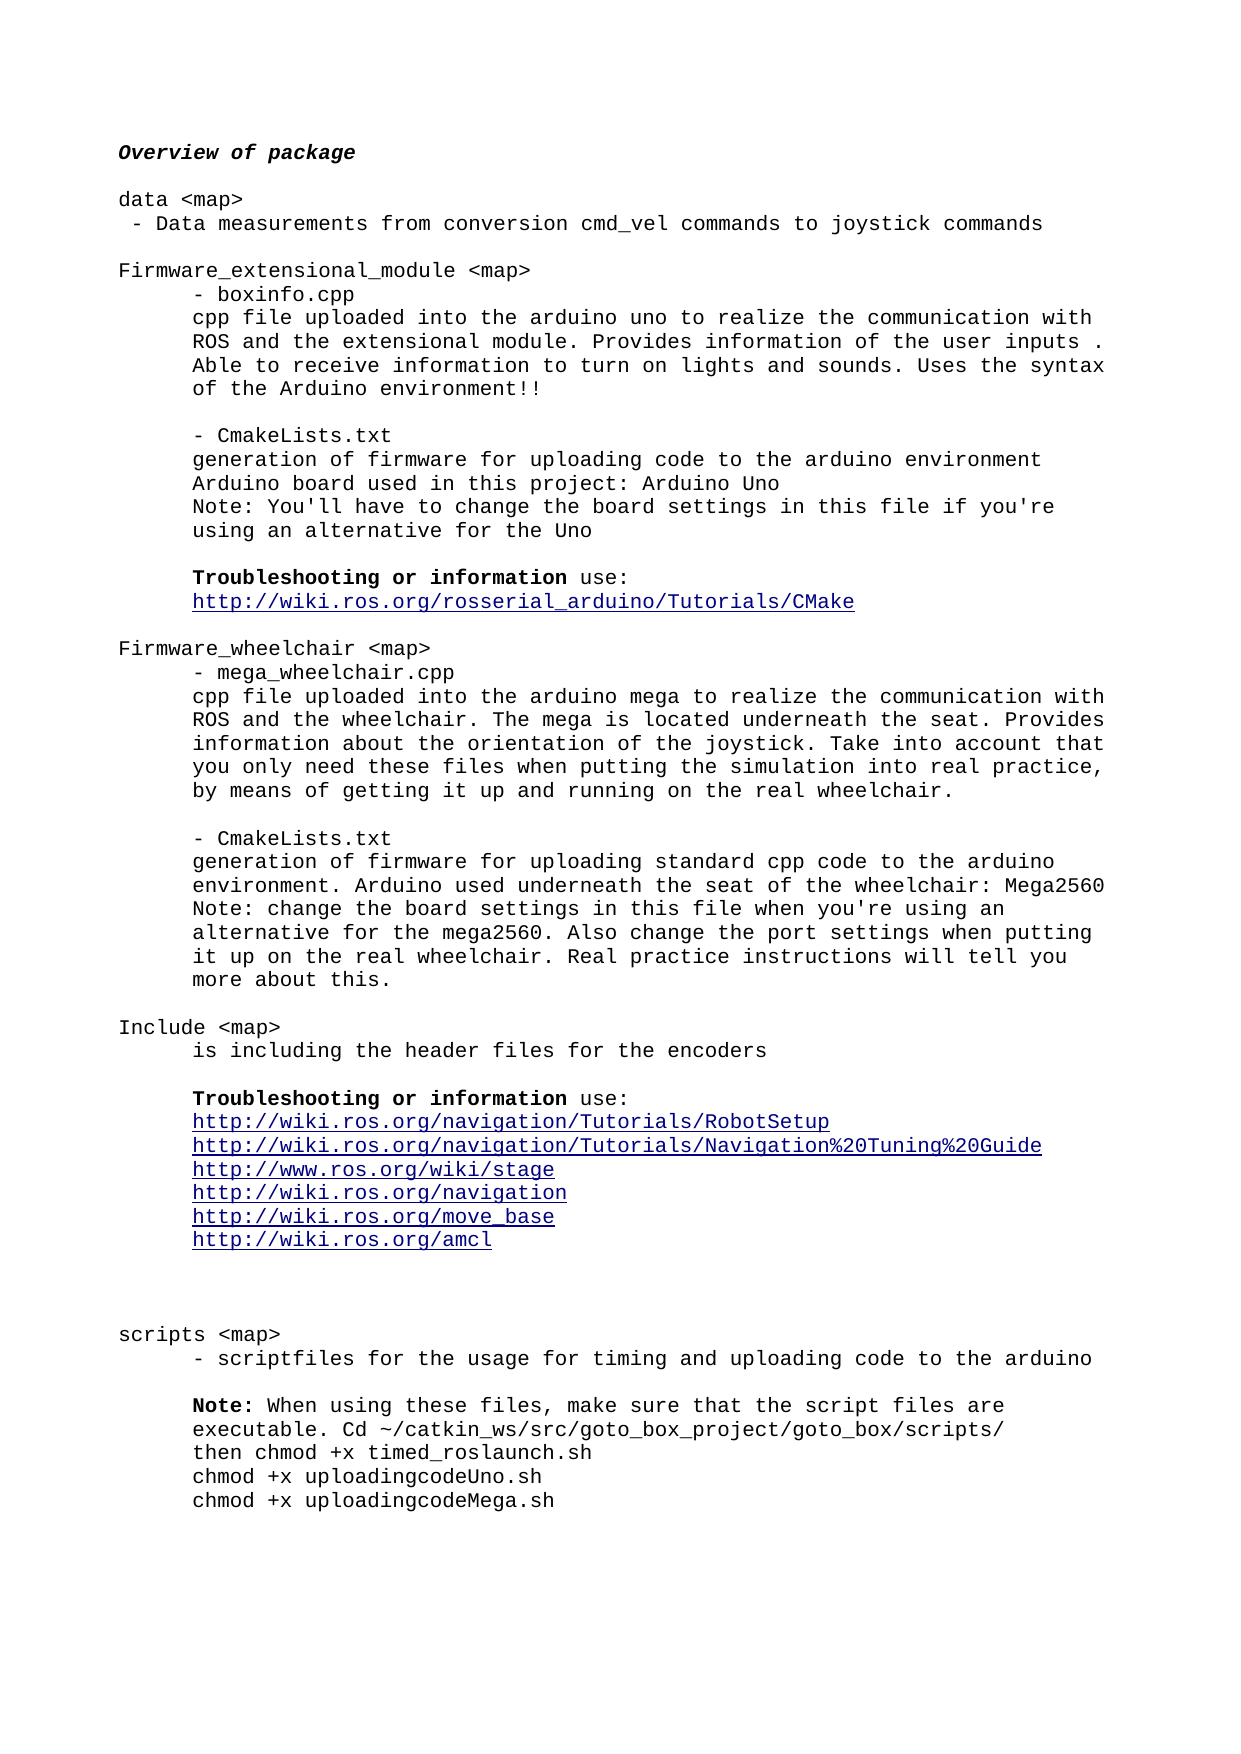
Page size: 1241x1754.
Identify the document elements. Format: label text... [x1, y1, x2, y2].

text Firmware_extensional_module <map> - boxinfo.cpp cpp file uploaded into the arduino uno to realize the communication with ROS and the extensional module. Provides information of the user inputs . Able to receive information to turn on lights and sounds. Uses the syntax of the Arduino environment!! [118, 236, 1122, 402]
text - CmakeLists.txt generation of firmware for uploading code to the arduino environment [118, 426, 1122, 473]
text Overview of package [118, 142, 1122, 165]
text Arduino board used in this project: Arduino Uno [118, 473, 1122, 496]
text is including the header files for the encoders [118, 1040, 1122, 1064]
text Troubleshooting or information use: http://wiki.ros.org/navigation/Tutorials/RobotSetup http://wiki.ros.org/navigation/Tutorials/Navigation%20Tuning%20Guide http://www.ros.org/wiki/stage http://wiki.ros.org/navigation http://wiki.ros.org/move_base [118, 1064, 1122, 1229]
text Note: You'll have to change the board settings in this file if you're using an alternative for the Uno [118, 496, 1122, 544]
text data <map> - Data measurements from conversion cmd_vel commands to joystick commands [118, 189, 1122, 236]
text - scriptfiles for the usage for timing and uploading code to the arduino [118, 1348, 1122, 1371]
text http://wiki.ros.org/amcl [118, 1229, 1122, 1253]
text [118, 118, 1122, 142]
text Include <map> [118, 1017, 1122, 1040]
text cpp file uploaded into the arduino mega to realize the communication with ROS and the wheelchair. The mega is located underneath the seat. Provides information about the orientation of the joystick. Take into account that you only need these files when putting the simulation into real practice, by means of getting it up and running on the real wheelchair. [118, 686, 1122, 804]
text scripts <map> [118, 1324, 1122, 1348]
text Firmware_wheelchair <map> - mega_wheelchair.cpp [118, 638, 1122, 686]
text - CmakeLists.txt generation of firmware for uploading standard cpp code to the arduino environment. Arduino used underneath the seat of the wheelchair: Mega2560 Note: change the board settings in this file when you're using an alternative for the mega2560. Also change the port settings when putting it up on the real wheelchair. Real practice instructions will tell you more about this. [118, 804, 1122, 993]
text Troubleshooting or information use: http://wiki.ros.org/rosserial_arduino/Tutorials/CMake [118, 567, 1122, 615]
text Note: When using these files, make sure that the script files are executable. Cd ~/catkin_ws/src/goto_box_project/goto_box/scripts/ then chmod +x timed_roslaunch.sh chmod +x uploadingcodeUno.sh chmod +x uploadingcodeMega.sh [118, 1395, 1122, 1513]
